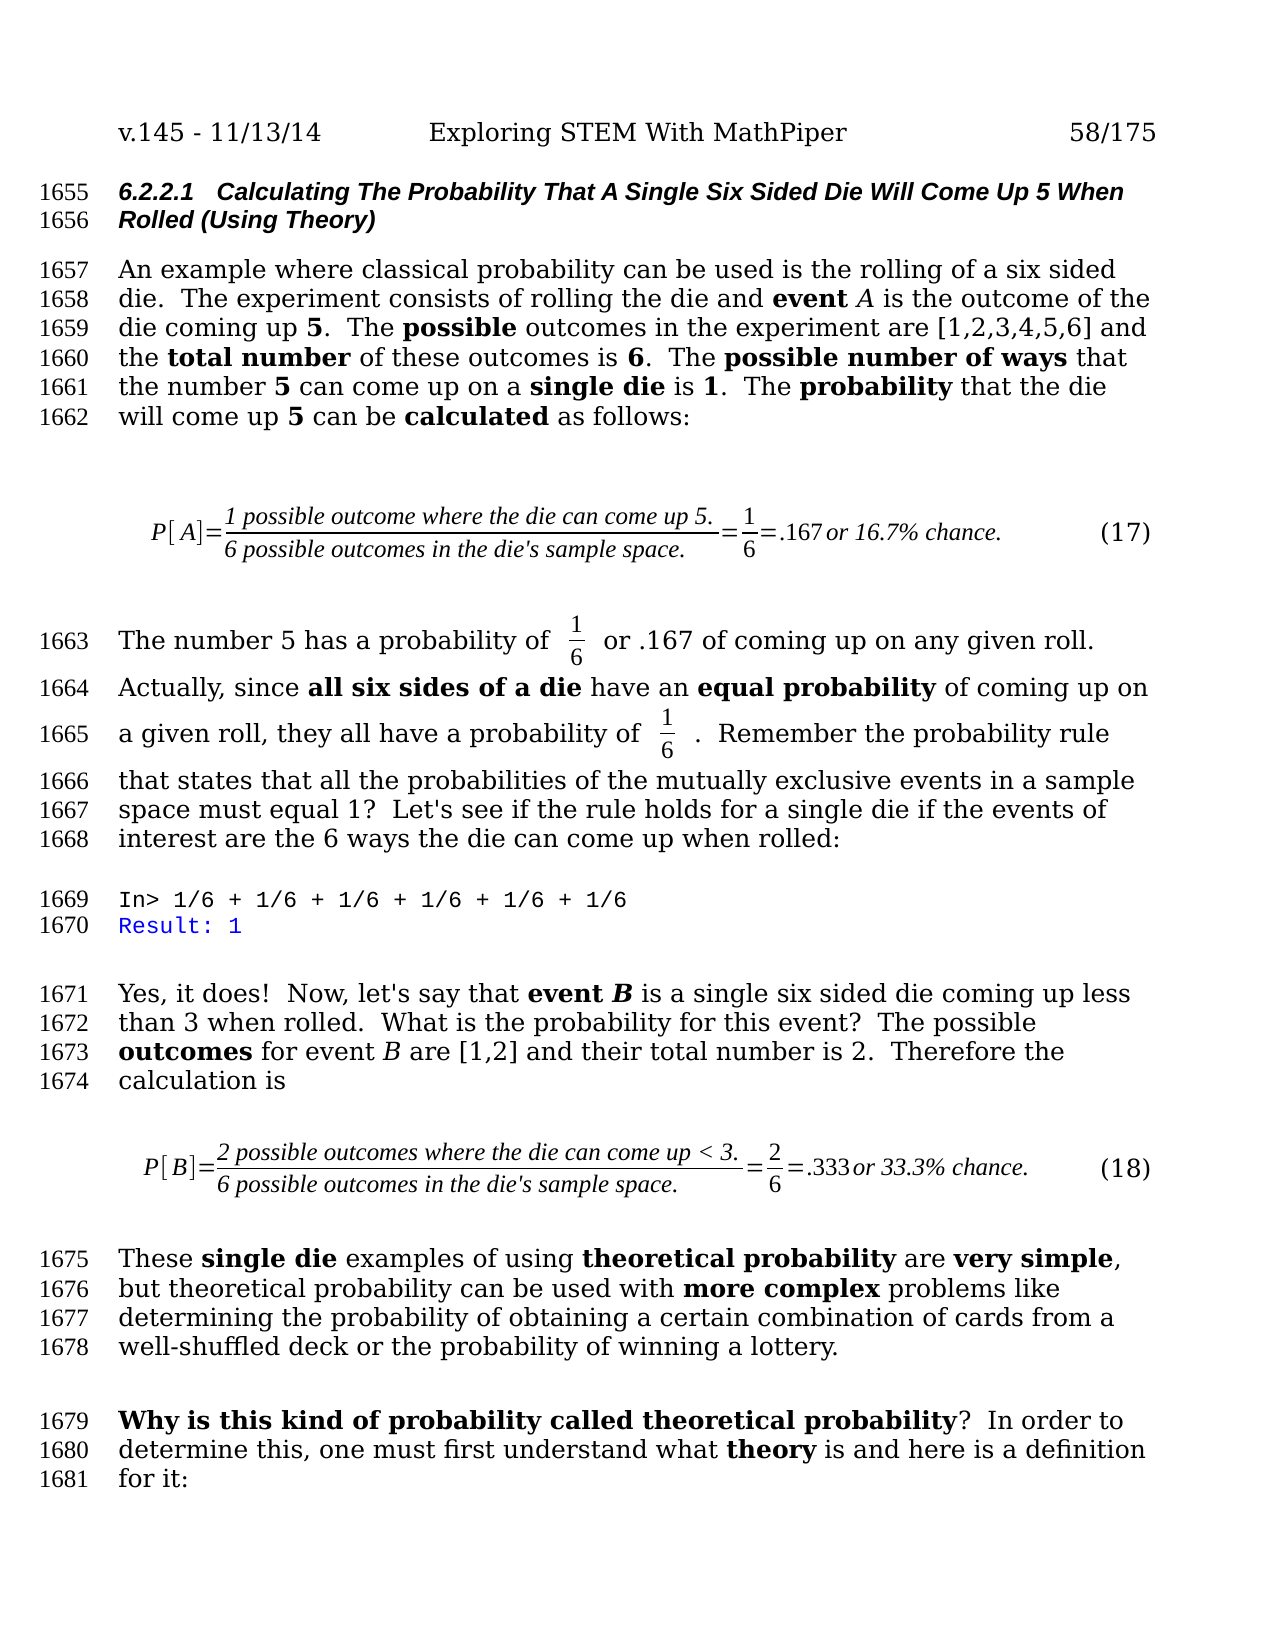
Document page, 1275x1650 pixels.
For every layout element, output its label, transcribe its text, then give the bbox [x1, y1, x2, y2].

text The number 5 has a probability ofor .167 of coming up on any given roll. Actually, since all six sides of a die have an equal probability of coming up on a given roll, they all have a probability of. Remember the probability rule that states that all the probabilities of the mutually exclusive events in a sample space must equal 1? Let's see if the rule holds for a single die if the events of interest are the 6 ways the die can come up when rolled: [118, 609, 1157, 853]
text Result: 1 [118, 914, 1157, 940]
text In> 1/6 + 1/6 + 1/6 + 1/6 + 1/6 + 1/6 [118, 888, 1157, 914]
table_header [118, 1131, 1041, 1206]
text An example where classical probability can be used is the rolling of a six sided die. The experiment consists of rolling the die and event A is the outcome of the die coming up 5. The possible outcomes in the experiment are [1,2,3,4,5,6] and the total number of these outcomes is 6. The possible number of ways that the number 5 can come up on a single die is 1. The probability that the die will come up 5 can be calculated as follows: [118, 255, 1157, 431]
table_header (18) [1041, 1131, 1157, 1206]
text These single die examples of using theoretical probability are very simple, but theoretical probability can be used with more complex problems like determining the probability of obtaining a certain combination of cards from a well-shuffled deck or the probability of winning a lottery. [118, 1244, 1157, 1361]
text Why is this kind of probability called theoretical probability? In order to determine this, one must first understand what theory is and here is a definition for it: [118, 1406, 1157, 1493]
table_header (17) [1041, 495, 1157, 571]
text Yes, it does! Now, let's say that event B is a single six sided die coming up less than 3 when rolled. What is the probability for this event? The possible outcomes for event B are [1,2] and their total number is 2. Therefore the calculation is [118, 978, 1157, 1096]
subtitle Calculating The Probability That A Single Six Sided Die Will Come Up 5 When Rolled (Using Theory) [118, 177, 1157, 234]
table_header [118, 495, 1041, 571]
